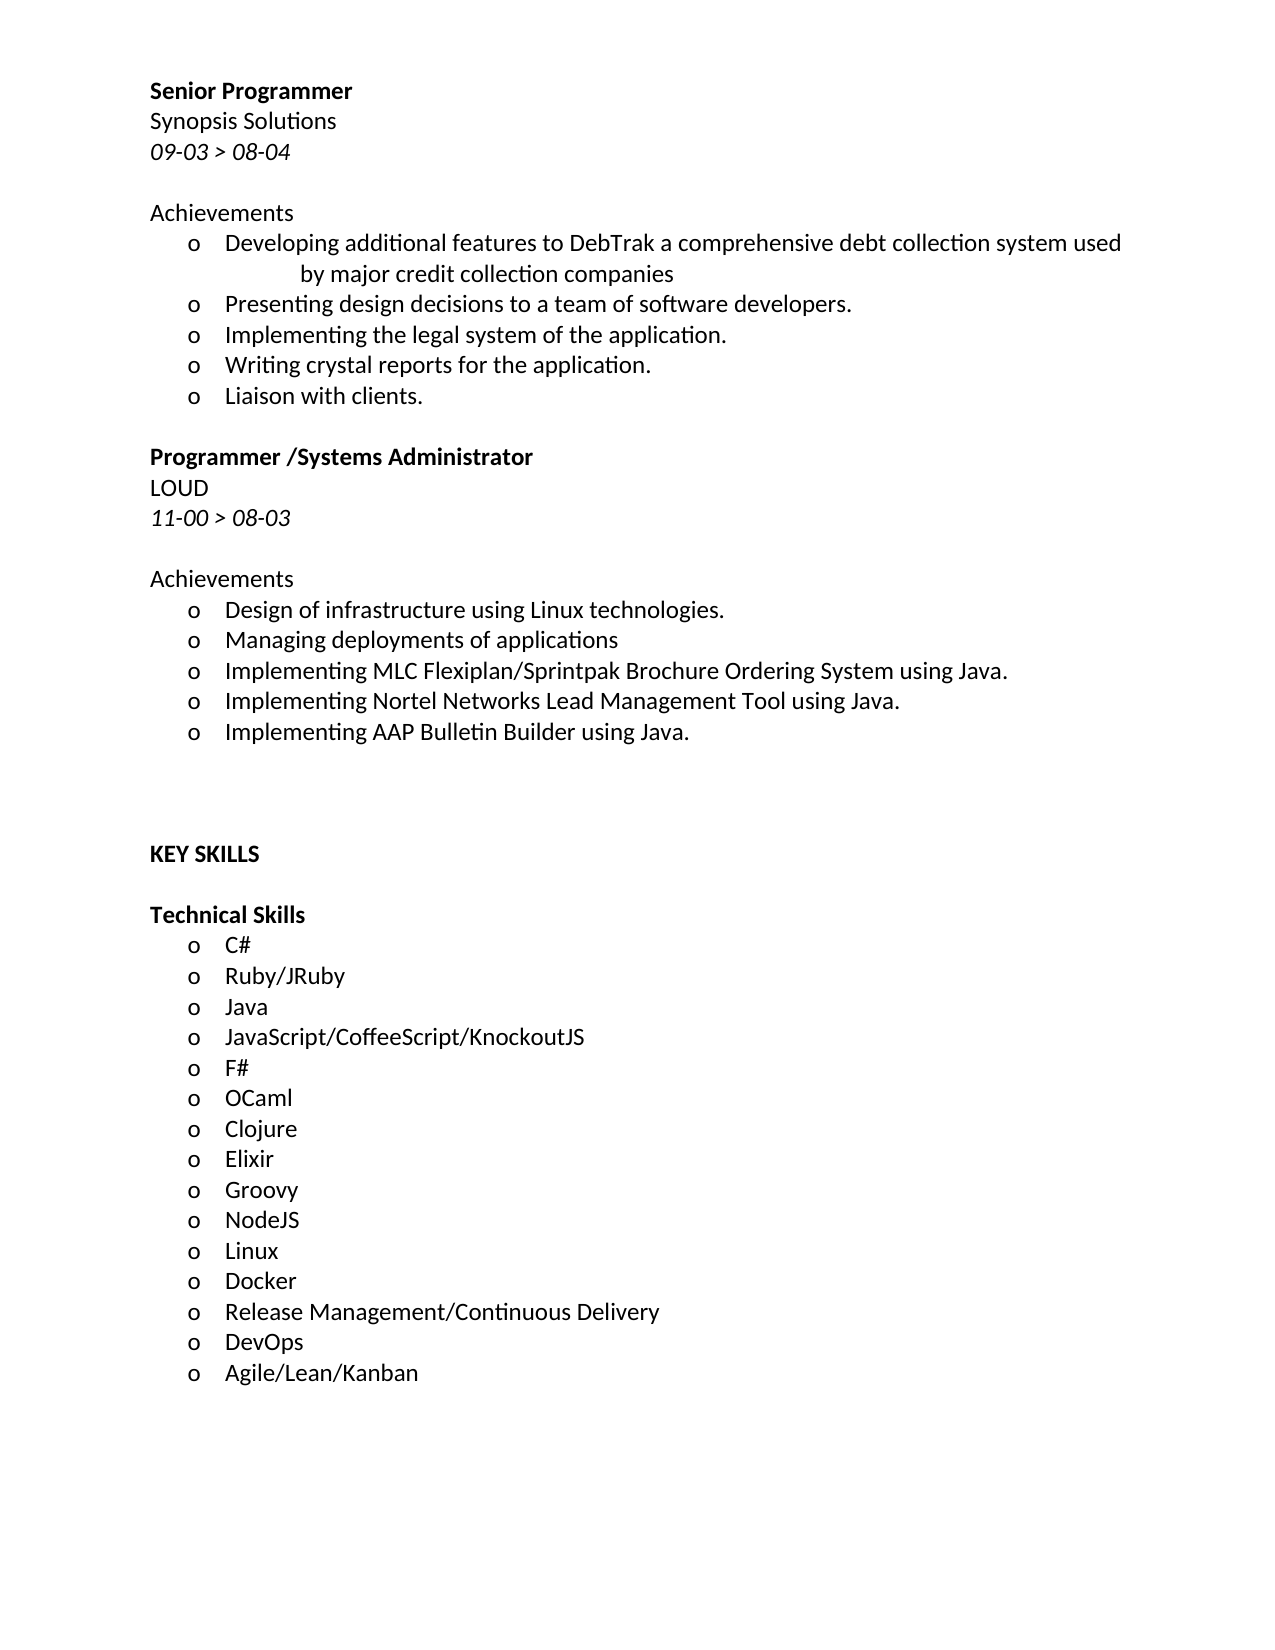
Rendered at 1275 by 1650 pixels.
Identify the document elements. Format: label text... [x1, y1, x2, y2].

list Implementing AAP Bulletin Builder using Java. [187, 716, 1125, 746]
list C# [187, 929, 1125, 960]
text Technical Skills [150, 899, 1125, 929]
text 09-03 > 08-04 [150, 136, 1125, 167]
list Docker [187, 1265, 1125, 1296]
list Java [187, 991, 1125, 1021]
list Groovy [187, 1174, 1125, 1204]
text LOUD [150, 472, 1125, 502]
list Implementing Nortel Networks Lead Management Tool using Java. [187, 685, 1125, 716]
list Design of infrastructure using Linux technologies. [187, 594, 1125, 624]
text Achievements [150, 563, 1125, 594]
list JavaScript/CoffeeScript/KnockoutJS [187, 1021, 1125, 1052]
list Clojure [187, 1113, 1125, 1143]
list Developing additional features to DebTrak a comprehensive debt collection system used by major credit collection companies [187, 228, 1125, 289]
list Presenting design decisions to a team of software developers. [187, 289, 1125, 319]
list Liaison with clients. [187, 380, 1125, 411]
list Elixir [187, 1143, 1125, 1174]
list Writing crystal reports for the application. [187, 350, 1125, 380]
text Achievements [150, 197, 1125, 228]
list DevOps [187, 1326, 1125, 1357]
list Managing deployments of applications [187, 624, 1125, 655]
text Synopsis Solutions [150, 106, 1125, 136]
list Agile/Lean/Kanban [187, 1357, 1125, 1387]
list Ruby/JRuby [187, 960, 1125, 991]
text KEY SKILLS [150, 838, 1125, 868]
list Implementing the legal system of the application. [187, 319, 1125, 350]
text Programmer /Systems Administrator [150, 441, 1125, 472]
list Implementing MLC Flexiplan/Sprintpak Brochure Ordering System using Java. [187, 655, 1125, 685]
text 11-00 > 08-03 [150, 502, 1125, 533]
list NodeJS [187, 1204, 1125, 1235]
list F# [187, 1052, 1125, 1082]
text Senior Programmer [150, 75, 1125, 106]
list Linux [187, 1235, 1125, 1265]
list OCaml [187, 1082, 1125, 1113]
list Release Management/Continuous Delivery [187, 1296, 1125, 1326]
